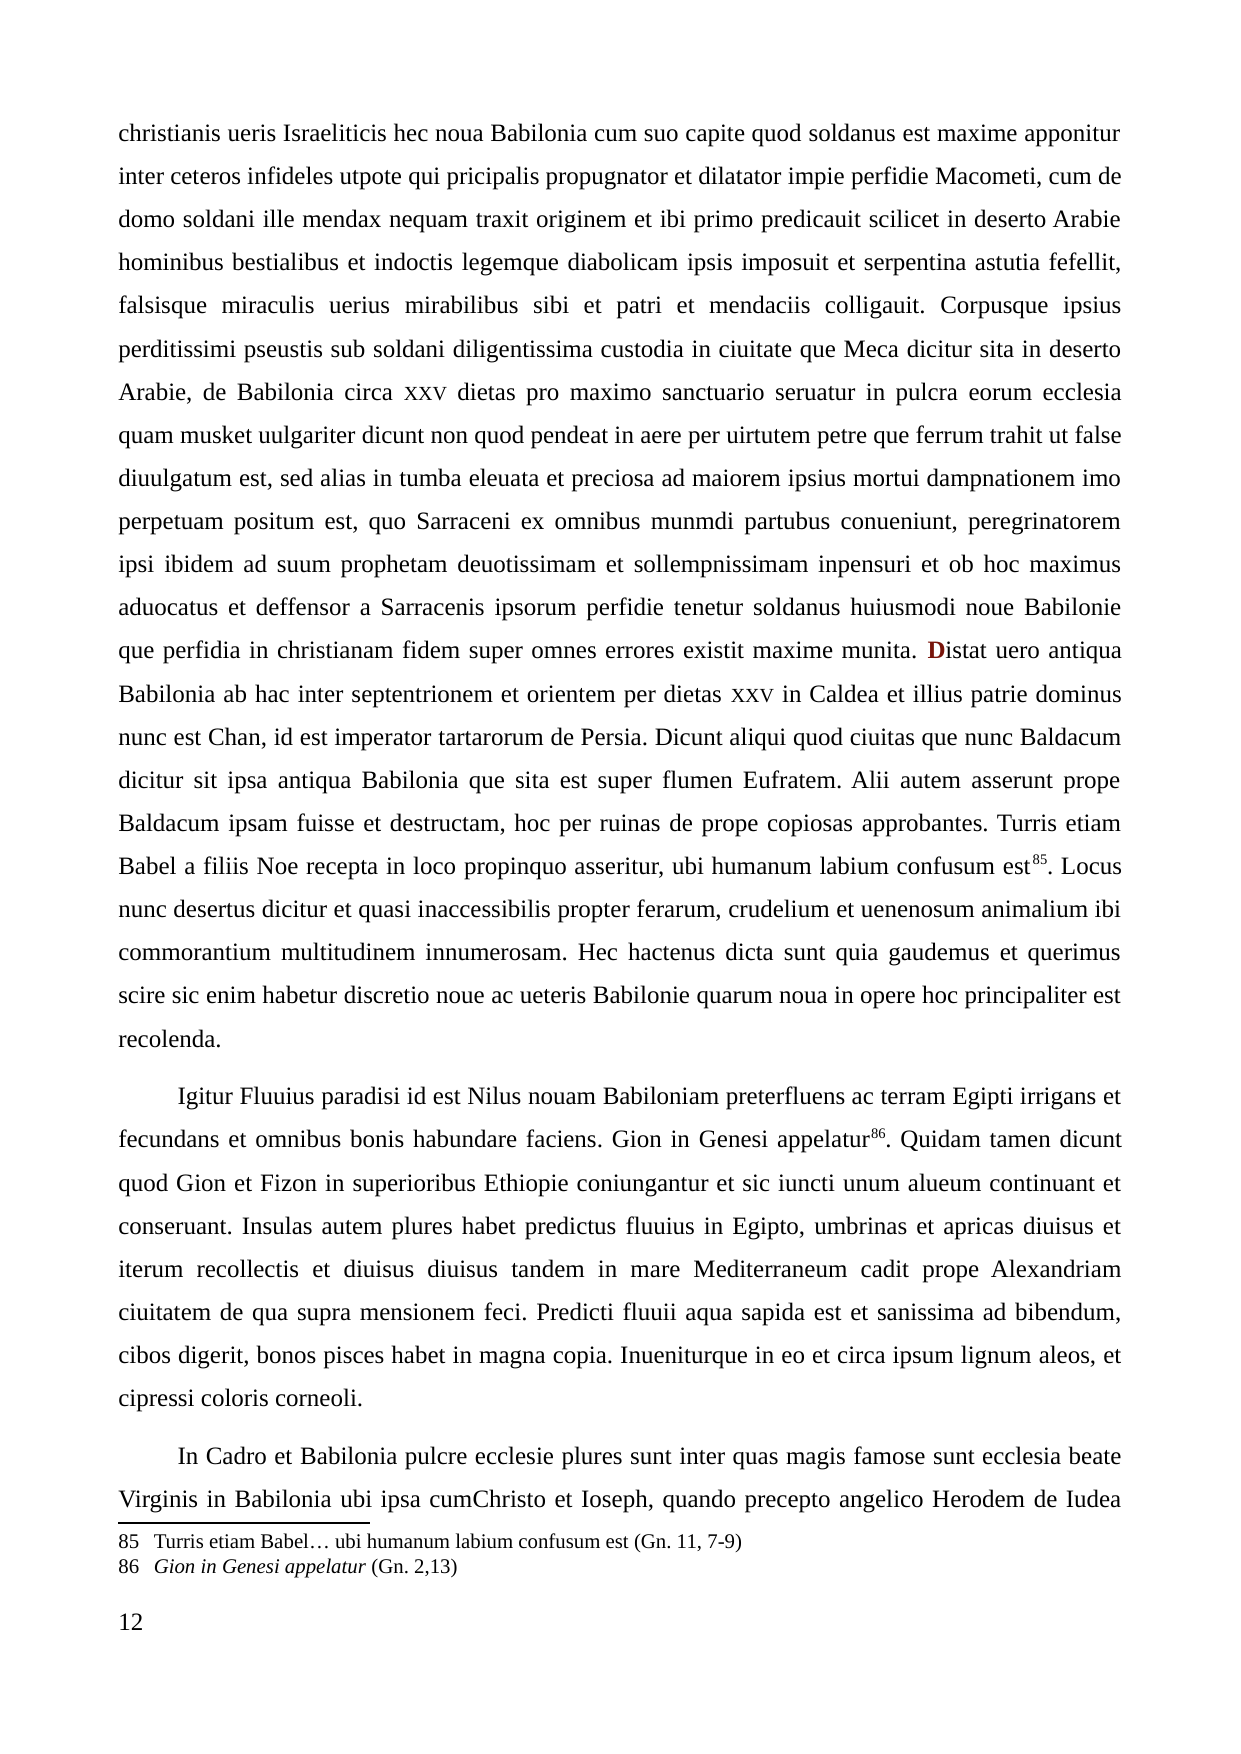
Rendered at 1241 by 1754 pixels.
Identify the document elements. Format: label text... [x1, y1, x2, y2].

text Gion in Genesi appelatur (Gn. 2,13) [118, 1553, 1122, 1578]
text Turris etiam Babel… ubi humanum labium confusum est (Gn. 11, 7-9) [118, 1529, 1122, 1553]
text christianis ueris Israeliticis hec noua Babilonia cum suo capite quod soldanus est maxime apponitur inter ceteros infideles utpote qui pricipalis propugnator et dilatator impie perfidie Macometi, cum de domo soldani ille mendax nequam traxit originem et ibi primo predicauit scilicet in deserto Arabie hominibus bestialibus et indoctis legemque diabolicam ipsis imposuit et serpentina astutia fefellit, falsisque miraculis uerius mirabilibus sibi et patri et mendaciis colligauit. Corpusque ipsius perditissimi pseustis sub soldani diligentissima custodia in ciuitate que Meca dicitur sita in deserto Arabie, de Babilonia circa xxv dietas pro maximo sanctuario seruatur in pulcra eorum ecclesia quam musket uulgariter dicunt non quod pendeat in aere per uirtutem petre que ferrum trahit ut false diuulgatum est, sed alias in tumba eleuata et preciosa ad maiorem ipsius mortui dampnationem imo perpetuam positum est, quo Sarraceni ex omnibus munmdi partubus conueniunt, peregrinatorem ipsi ibidem ad suum prophetam deuotissimam et sollempnissimam inpensuri et ob hoc maximus aduocatus et deffensor a Sarracenis ipsorum perfidie tenetur soldanus huiusmodi noue Babilonie que perfidia in christianam fidem super omnes errores existit maxime munita. Distat uero antiqua Babilonia ab hac inter septentrionem et orientem per dietas xxv in Caldea et illius patrie dominus nunc est Chan, id est imperator tartarorum de Persia. Dicunt aliqui quod ciuitas que nunc Baldacum dicitur sit ipsa antiqua Babilonia que sita est super flumen Eufratem. Alii autem asserunt prope Baldacum ipsam fuisse et destructam, hoc per ruinas de prope copiosas approbantes. Turris etiam Babel a filiis Noe recepta in loco propinquo asseritur, ubi humanum labium confusum est. Locus nunc desertus dicitur et quasi inaccessibilis propter ferarum, crudelium et uenenosum animalium ibi commorantium multitudinem innumerosam. Hec hactenus dicta sunt quia gaudemus et querimus scire sic enim habetur discretio noue ac ueteris Babilonie quarum noua in opere hoc principaliter est recolenda. [118, 118, 1122, 1052]
text Igitur Fluuius paradisi id est Nilus nouam Babiloniam preterfluens ac terram Egipti irrigans et fecundans et omnibus bonis habundare faciens. Gion in Genesi appelatur. Quidam tamen dicunt quod Gion et Fizon in superioribus Ethiopie coniungantur et sic iuncti unum alueum continuant et conseruant. Insulas autem plures habet predictus fluuius in Egipto, umbrinas et apricas diuisus et iterum recollectis et diuisus diuisus tandem in mare Mediterraneum cadit prope Alexandriam ciuitatem de qua supra mensionem feci. Predicti fluuii aqua sapida est et sanissima ad bibendum, cibos digerit, bonos pisces habet in magna copia. Inueniturque in eo et circa ipsum lignum aleos, et cipressi coloris corneoli. [118, 1081, 1122, 1412]
text In Cadro et Babilonia pulcre ecclesie plures sunt inter quas magis famose sunt ecclesia beate Virginis in Babilonia ubi ipsa cumChristo et Ioseph, quando precepto angelico Herodem de Iudea [118, 1441, 1122, 1513]
